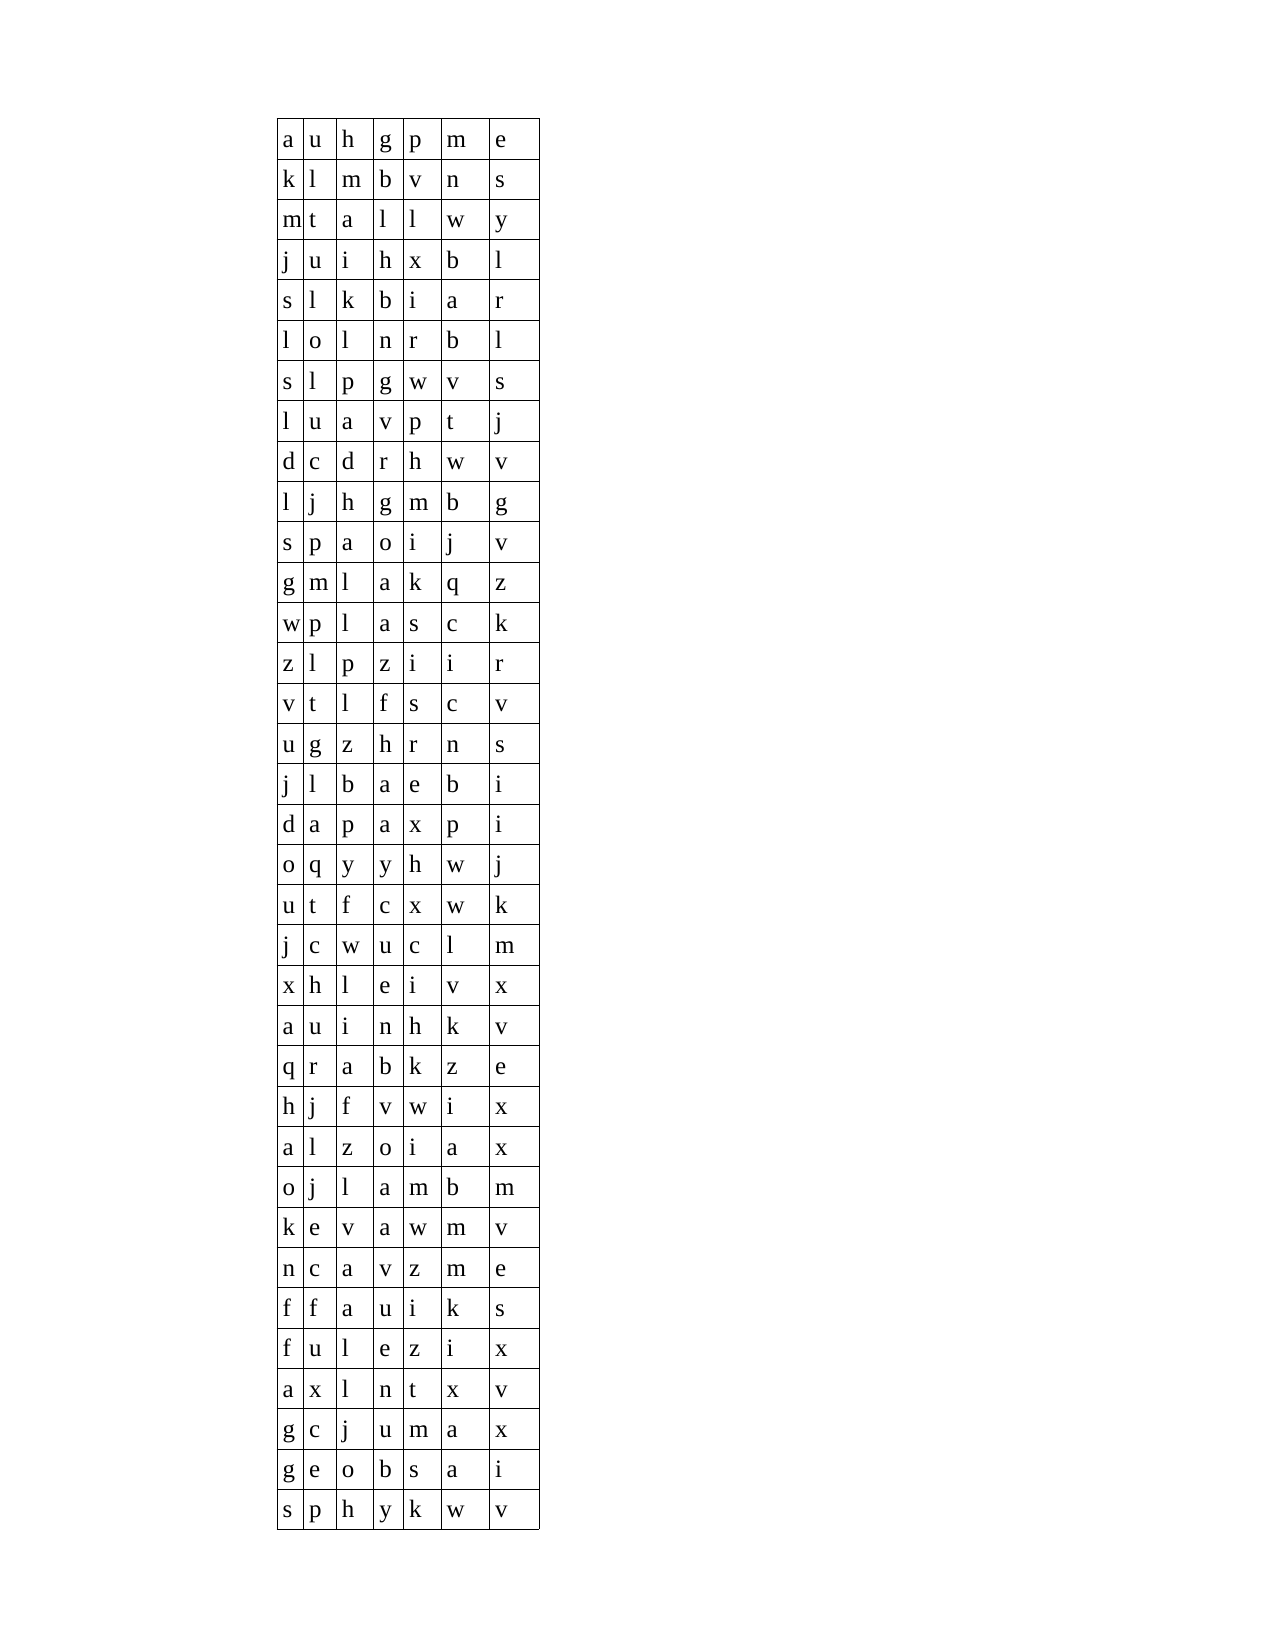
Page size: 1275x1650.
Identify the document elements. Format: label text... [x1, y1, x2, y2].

table_cell s [278, 361, 303, 400]
table_cell a [374, 764, 403, 803]
table_cell u [304, 1329, 336, 1368]
table_cell x [404, 885, 441, 924]
table_cell v [404, 160, 441, 199]
table_cell a [337, 200, 373, 239]
table_cell a [442, 1450, 489, 1489]
table_cell j [278, 240, 303, 279]
table_cell s [490, 361, 539, 400]
table_cell u [278, 885, 303, 924]
table_cell g [278, 1450, 303, 1489]
table_cell m [278, 200, 303, 239]
table_cell v [278, 684, 303, 723]
table_cell b [374, 1046, 403, 1086]
table_cell w [337, 925, 373, 965]
table_cell v [374, 1248, 403, 1287]
table_cell l [337, 563, 373, 602]
table_cell i [490, 764, 539, 803]
table_cell p [337, 361, 373, 400]
table_cell i [442, 643, 489, 682]
table_cell h [337, 1490, 373, 1529]
table_cell l [337, 321, 373, 360]
table_cell h [278, 1087, 303, 1126]
table_cell b [442, 1167, 489, 1207]
table_cell w [442, 442, 489, 481]
table_cell p [337, 643, 373, 682]
table_cell m [404, 1409, 441, 1448]
table_cell b [442, 764, 489, 803]
table_cell p [442, 805, 489, 844]
table_cell a [278, 1369, 303, 1408]
table_cell k [278, 160, 303, 199]
table_cell v [374, 401, 403, 441]
table_cell a [374, 603, 403, 642]
table_cell p [404, 119, 441, 158]
table_cell q [304, 845, 336, 884]
table_cell v [490, 1369, 539, 1408]
table_cell x [490, 1127, 539, 1166]
table_cell f [374, 684, 403, 723]
table_cell p [337, 805, 373, 844]
table_cell r [404, 321, 441, 360]
table_cell r [490, 280, 539, 320]
table_cell u [304, 1006, 336, 1045]
table_cell b [442, 482, 489, 521]
table_cell r [490, 643, 539, 682]
table_cell b [374, 160, 403, 199]
table_cell a [278, 1006, 303, 1045]
table_cell x [490, 1329, 539, 1368]
table_cell h [404, 845, 441, 884]
table_cell l [304, 280, 336, 320]
table_cell j [304, 482, 336, 521]
table_cell e [374, 1329, 403, 1368]
table_cell k [442, 1006, 489, 1045]
table_cell e [304, 1450, 336, 1489]
table_cell l [337, 684, 373, 723]
table_cell g [304, 724, 336, 763]
table_cell x [404, 805, 441, 844]
table_cell j [278, 925, 303, 965]
table_cell a [337, 522, 373, 562]
table_cell a [442, 1409, 489, 1448]
table_cell m [442, 1248, 489, 1287]
table_cell m [442, 1208, 489, 1247]
table_cell x [404, 240, 441, 279]
table_cell x [304, 1369, 336, 1408]
table_cell a [374, 1167, 403, 1207]
table_cell k [404, 1046, 441, 1086]
table_cell i [404, 966, 441, 1005]
table_cell l [337, 1369, 373, 1408]
table_cell o [278, 845, 303, 884]
table_cell k [442, 1288, 489, 1327]
table_cell g [374, 361, 403, 400]
table_cell s [404, 603, 441, 642]
table_cell m [442, 119, 489, 158]
table_cell w [404, 1087, 441, 1126]
table_cell x [490, 1409, 539, 1448]
table_cell c [304, 442, 336, 481]
table_cell l [374, 200, 403, 239]
table_cell d [278, 805, 303, 844]
table_cell z [337, 1127, 373, 1166]
table_cell a [374, 1208, 403, 1247]
table_cell l [337, 1329, 373, 1368]
table_cell c [304, 925, 336, 965]
table_cell e [490, 1046, 539, 1086]
table_cell s [278, 522, 303, 562]
table_cell f [337, 885, 373, 924]
table_cell b [374, 280, 403, 320]
table_cell c [404, 925, 441, 965]
table_cell h [404, 442, 441, 481]
table_cell y [374, 845, 403, 884]
table_cell v [490, 1006, 539, 1045]
table_cell t [304, 885, 336, 924]
table_cell v [490, 1490, 539, 1529]
table_cell n [278, 1248, 303, 1287]
table_cell u [374, 1409, 403, 1448]
table_cell b [374, 1450, 403, 1489]
table_cell a [337, 1248, 373, 1287]
table_cell u [304, 119, 336, 158]
table_cell l [490, 240, 539, 279]
table_cell f [278, 1288, 303, 1327]
table_cell o [337, 1450, 373, 1489]
table_cell c [442, 684, 489, 723]
table_cell w [442, 1490, 489, 1529]
table_cell j [304, 1087, 336, 1126]
table_cell n [442, 724, 489, 763]
table_cell v [490, 684, 539, 723]
table_cell g [374, 482, 403, 521]
table_cell s [404, 1450, 441, 1489]
table_cell z [374, 643, 403, 682]
table_cell l [304, 361, 336, 400]
table_cell i [442, 1329, 489, 1368]
table_cell m [404, 1167, 441, 1207]
table_cell s [278, 1490, 303, 1529]
table_cell i [490, 1450, 539, 1489]
table_cell h [374, 724, 403, 763]
table_cell v [374, 1087, 403, 1126]
table_cell p [304, 1490, 336, 1529]
table_cell w [442, 885, 489, 924]
table_cell v [490, 522, 539, 562]
table_cell o [374, 1127, 403, 1166]
table_cell n [374, 1369, 403, 1408]
table_cell l [278, 321, 303, 360]
table_cell z [404, 1248, 441, 1287]
table_cell k [490, 603, 539, 642]
table_cell i [404, 1288, 441, 1327]
table_cell h [337, 119, 373, 158]
table_cell v [490, 1208, 539, 1247]
table_cell l [337, 966, 373, 1005]
table_cell h [304, 966, 336, 1005]
table_cell t [442, 401, 489, 441]
table_cell r [404, 724, 441, 763]
table_cell z [442, 1046, 489, 1086]
table_cell t [304, 200, 336, 239]
table_cell j [490, 845, 539, 884]
table_cell e [490, 119, 539, 158]
table_cell a [278, 119, 303, 158]
table_cell d [337, 442, 373, 481]
table_cell b [442, 321, 489, 360]
table_cell h [374, 240, 403, 279]
table_cell w [404, 1208, 441, 1247]
table_cell v [442, 361, 489, 400]
table_cell g [490, 482, 539, 521]
table_cell m [490, 925, 539, 965]
table_cell z [278, 643, 303, 682]
table_cell v [442, 966, 489, 1005]
table_cell h [404, 1006, 441, 1045]
table_cell k [404, 1490, 441, 1529]
table_cell x [278, 966, 303, 1005]
table_cell a [442, 280, 489, 320]
table_cell p [304, 522, 336, 562]
table_cell l [304, 643, 336, 682]
table_cell g [278, 563, 303, 602]
table_cell t [304, 684, 336, 723]
table_cell m [404, 482, 441, 521]
table_cell u [374, 925, 403, 965]
table_cell n [374, 321, 403, 360]
table_cell u [278, 724, 303, 763]
table_cell q [278, 1046, 303, 1086]
table_cell l [490, 321, 539, 360]
table_cell w [442, 845, 489, 884]
table_cell m [304, 563, 336, 602]
table_cell k [337, 280, 373, 320]
table_cell i [404, 1127, 441, 1166]
table_cell b [442, 240, 489, 279]
table_cell a [374, 805, 403, 844]
table_cell a [442, 1127, 489, 1166]
table_cell o [304, 321, 336, 360]
table_cell u [304, 401, 336, 441]
table_cell j [278, 764, 303, 803]
table_cell z [404, 1329, 441, 1368]
table_cell s [490, 1288, 539, 1327]
table_cell s [404, 684, 441, 723]
table_cell v [490, 442, 539, 481]
table_cell f [304, 1288, 336, 1327]
table_cell s [490, 724, 539, 763]
table_cell k [278, 1208, 303, 1247]
table_cell i [337, 1006, 373, 1045]
table_cell n [374, 1006, 403, 1045]
table_cell r [374, 442, 403, 481]
table_cell p [304, 603, 336, 642]
table_cell y [374, 1490, 403, 1529]
table_cell c [374, 885, 403, 924]
table_cell o [374, 522, 403, 562]
table_cell a [278, 1127, 303, 1166]
table_cell j [304, 1167, 336, 1207]
table_cell i [404, 522, 441, 562]
table_cell a [337, 1046, 373, 1086]
table_cell o [278, 1167, 303, 1207]
table_cell j [490, 401, 539, 441]
table_cell j [442, 522, 489, 562]
table_cell x [490, 966, 539, 1005]
table_cell f [337, 1087, 373, 1126]
table_cell l [278, 482, 303, 521]
table_cell e [304, 1208, 336, 1247]
table_cell w [404, 361, 441, 400]
table_cell w [278, 603, 303, 642]
table_cell x [442, 1369, 489, 1408]
table_cell e [404, 764, 441, 803]
table_cell d [278, 442, 303, 481]
table_cell n [442, 160, 489, 199]
table_cell i [442, 1087, 489, 1126]
table_cell e [490, 1248, 539, 1287]
table_cell f [278, 1329, 303, 1368]
table_cell c [304, 1409, 336, 1448]
table_cell l [304, 764, 336, 803]
table_cell c [304, 1248, 336, 1287]
table_cell l [304, 1127, 336, 1166]
table_cell a [374, 563, 403, 602]
table_cell j [337, 1409, 373, 1448]
table_cell t [404, 1369, 441, 1408]
table_cell a [304, 805, 336, 844]
table_cell i [490, 805, 539, 844]
table_cell v [337, 1208, 373, 1247]
table_cell b [337, 764, 373, 803]
table_cell u [374, 1288, 403, 1327]
table_cell l [304, 160, 336, 199]
table_cell g [278, 1409, 303, 1448]
table_cell l [404, 200, 441, 239]
table_cell w [442, 200, 489, 239]
table_cell k [404, 563, 441, 602]
table_cell h [337, 482, 373, 521]
table_cell i [404, 643, 441, 682]
table_cell i [337, 240, 373, 279]
table_cell m [490, 1167, 539, 1207]
table_cell m [337, 160, 373, 199]
table_cell z [337, 724, 373, 763]
table_cell s [490, 160, 539, 199]
table_cell i [404, 280, 441, 320]
table_cell s [278, 280, 303, 320]
table_cell l [442, 925, 489, 965]
table_cell g [374, 119, 403, 158]
table_cell y [490, 200, 539, 239]
table_cell l [278, 401, 303, 441]
table_cell k [490, 885, 539, 924]
table_cell p [404, 401, 441, 441]
table_cell e [374, 966, 403, 1005]
table_cell y [337, 845, 373, 884]
table_cell z [490, 563, 539, 602]
table_cell a [337, 401, 373, 441]
table_cell c [442, 603, 489, 642]
table_cell u [304, 240, 336, 279]
table_cell r [304, 1046, 336, 1086]
table_cell q [442, 563, 489, 602]
table_cell x [490, 1087, 539, 1126]
table_cell l [337, 603, 373, 642]
table_cell l [337, 1167, 373, 1207]
table_cell a [337, 1288, 373, 1327]
